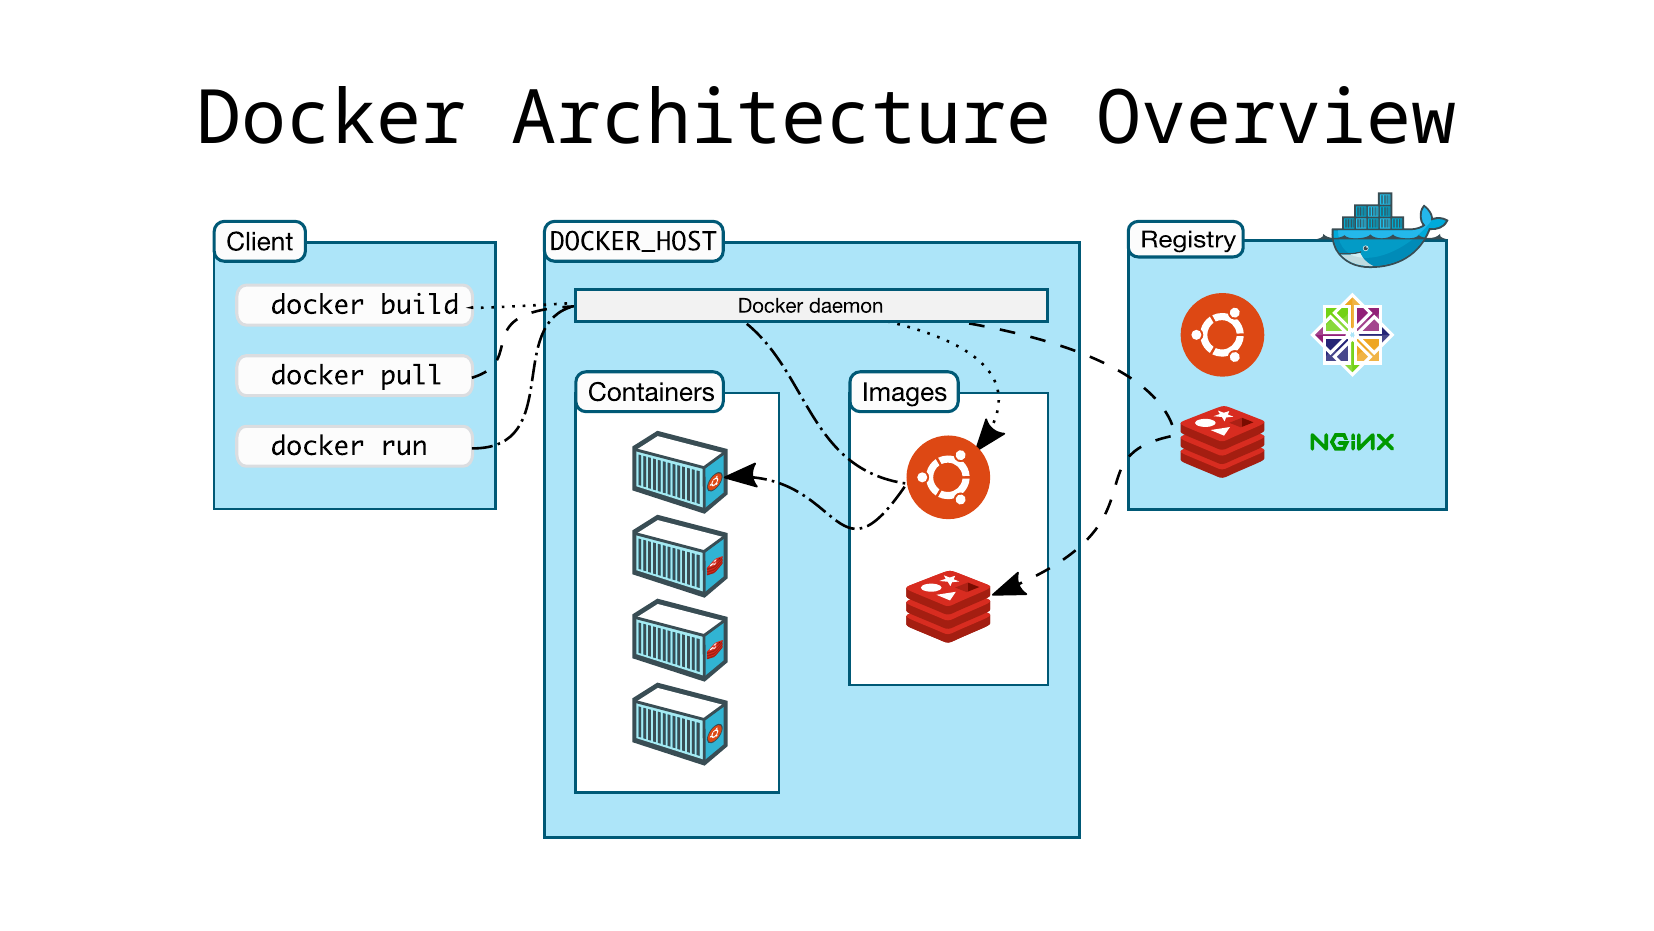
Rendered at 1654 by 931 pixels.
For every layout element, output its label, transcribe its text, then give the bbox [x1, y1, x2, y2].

title Docker Architecture Overview [82, 37, 1571, 193]
picture [1131, 224, 1241, 255]
picture [216, 245, 493, 507]
picture [212, 192, 1449, 839]
picture [216, 224, 303, 259]
picture [547, 224, 721, 259]
picture [1130, 242, 1444, 507]
